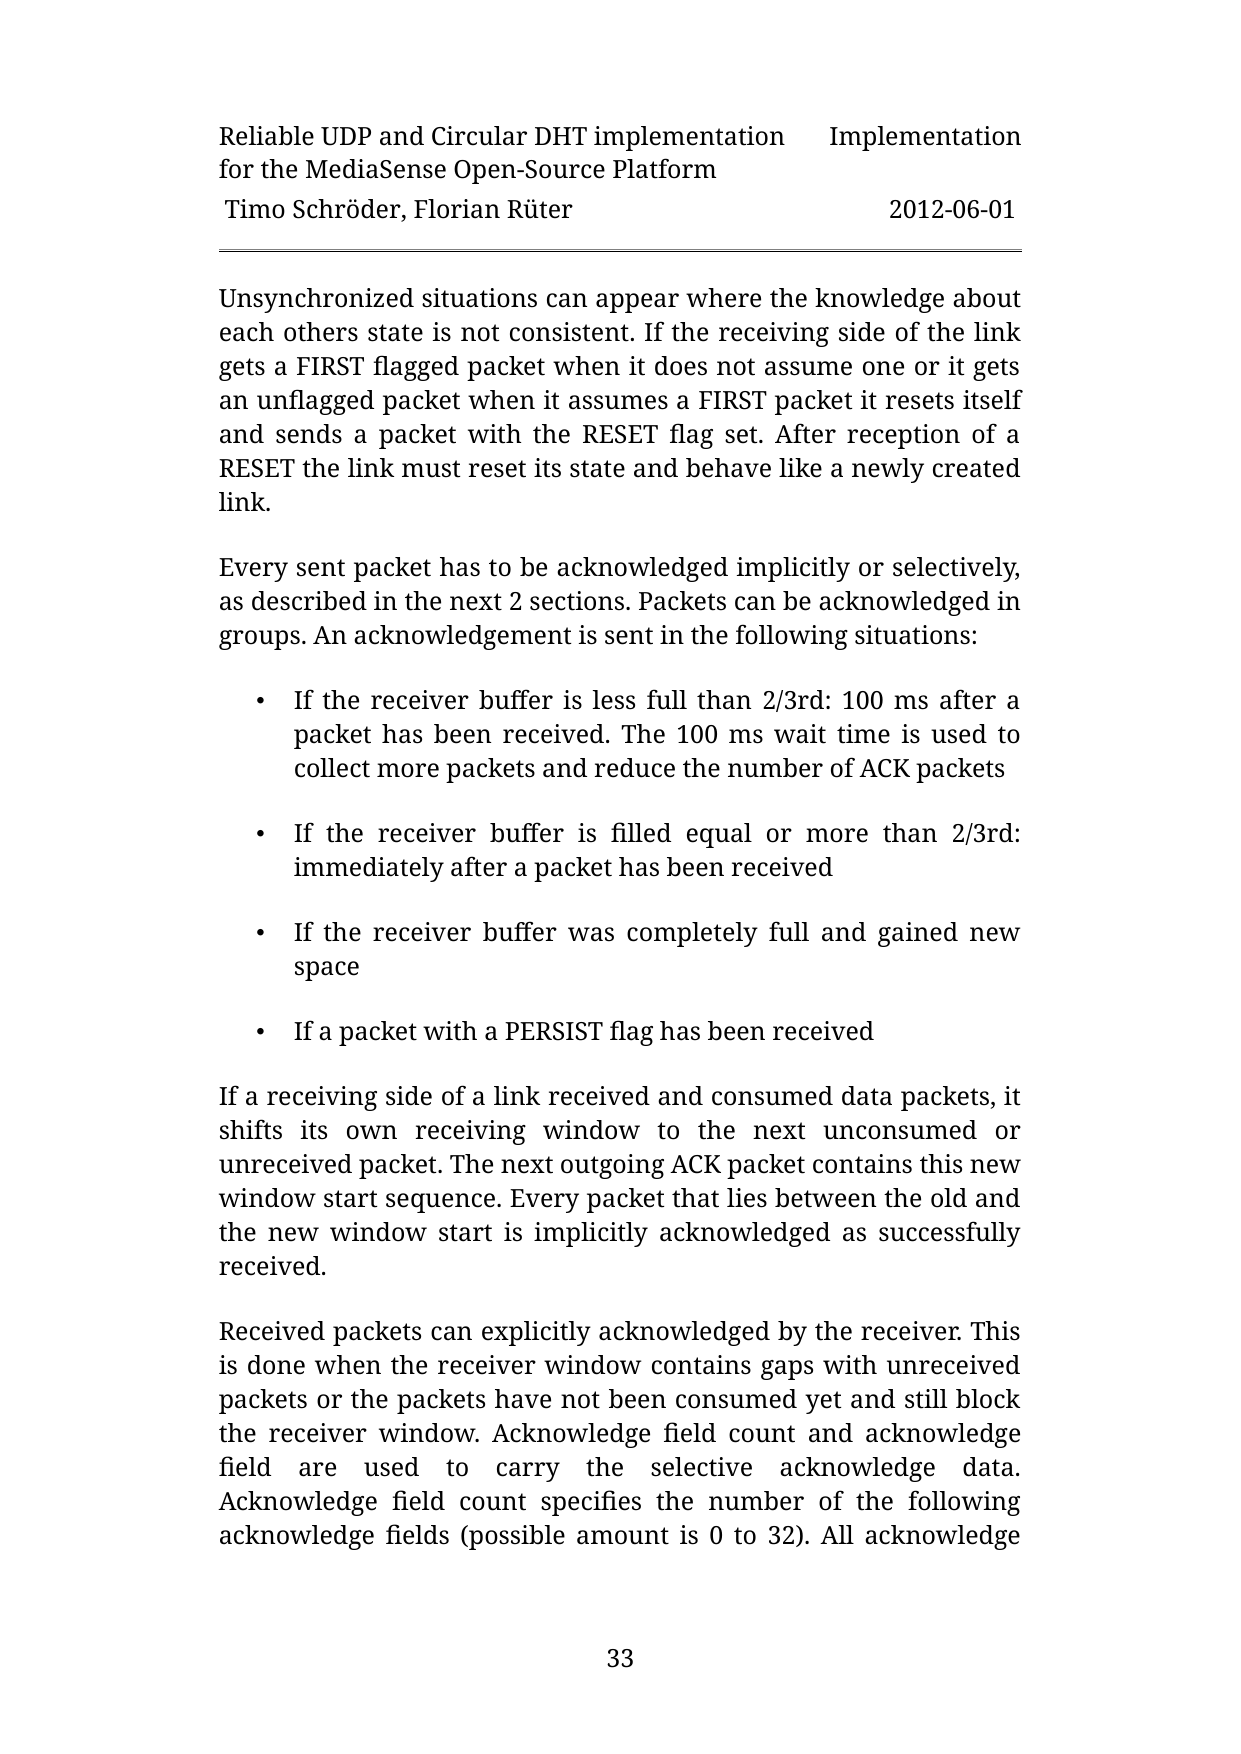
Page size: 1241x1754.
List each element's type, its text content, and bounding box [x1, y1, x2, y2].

list If the receiver buffer is filled equal or more than 2/3rd: immediately after a packet has been received [256, 816, 1022, 884]
list If a packet with a PERSIST flag has been received [256, 1013, 1022, 1047]
text If a receiving side of a link received and consumed data packets, it shifts its own receiving window to the next unconsumed or unreceived packet. The next outgoing ACK packet contains this new window start sequence. Every packet that lies between the old and the new window start is implicitly acknowledged as successfully received. [218, 1078, 1022, 1283]
list If the receiver buffer is less full than 2/3rd: 100 ms after a packet has been received. The 100 ms wait time is used to collect more packets and reduce the number of ACK packets [256, 683, 1022, 785]
text Received packets can explicitly acknowledged by the receiver. This is done when the receiver window contains gaps with unreceived packets or the packets have not been consumed yet and still block the receiver window. Acknowledge field count and acknowledge field are used to carry the selective acknowledge data. Acknowledge field count specifies the number of the following acknowledge fields (possible amount is 0 to 32). All acknowledge [218, 1313, 1022, 1552]
list If the receiver buffer was completely full and gained new space [256, 914, 1022, 983]
text Unsynchronized situations can appear where the knowledge about each others state is not consistent. If the receiving side of the link gets a FIRST flagged packet when it does not assume one or it gets an unflagged packet when it assumes a FIRST packet it resets itself and sends a packet with the RESET flag set. After reception of a RESET the link must reset its state and behave like a newly created link. [218, 281, 1022, 519]
text Every sent packet has to be acknowledged implicitly or selectively, as described in the next 2 sections. Packets can be acknowledged in groups. An acknowledgement is sent in the following situations: [218, 550, 1022, 652]
